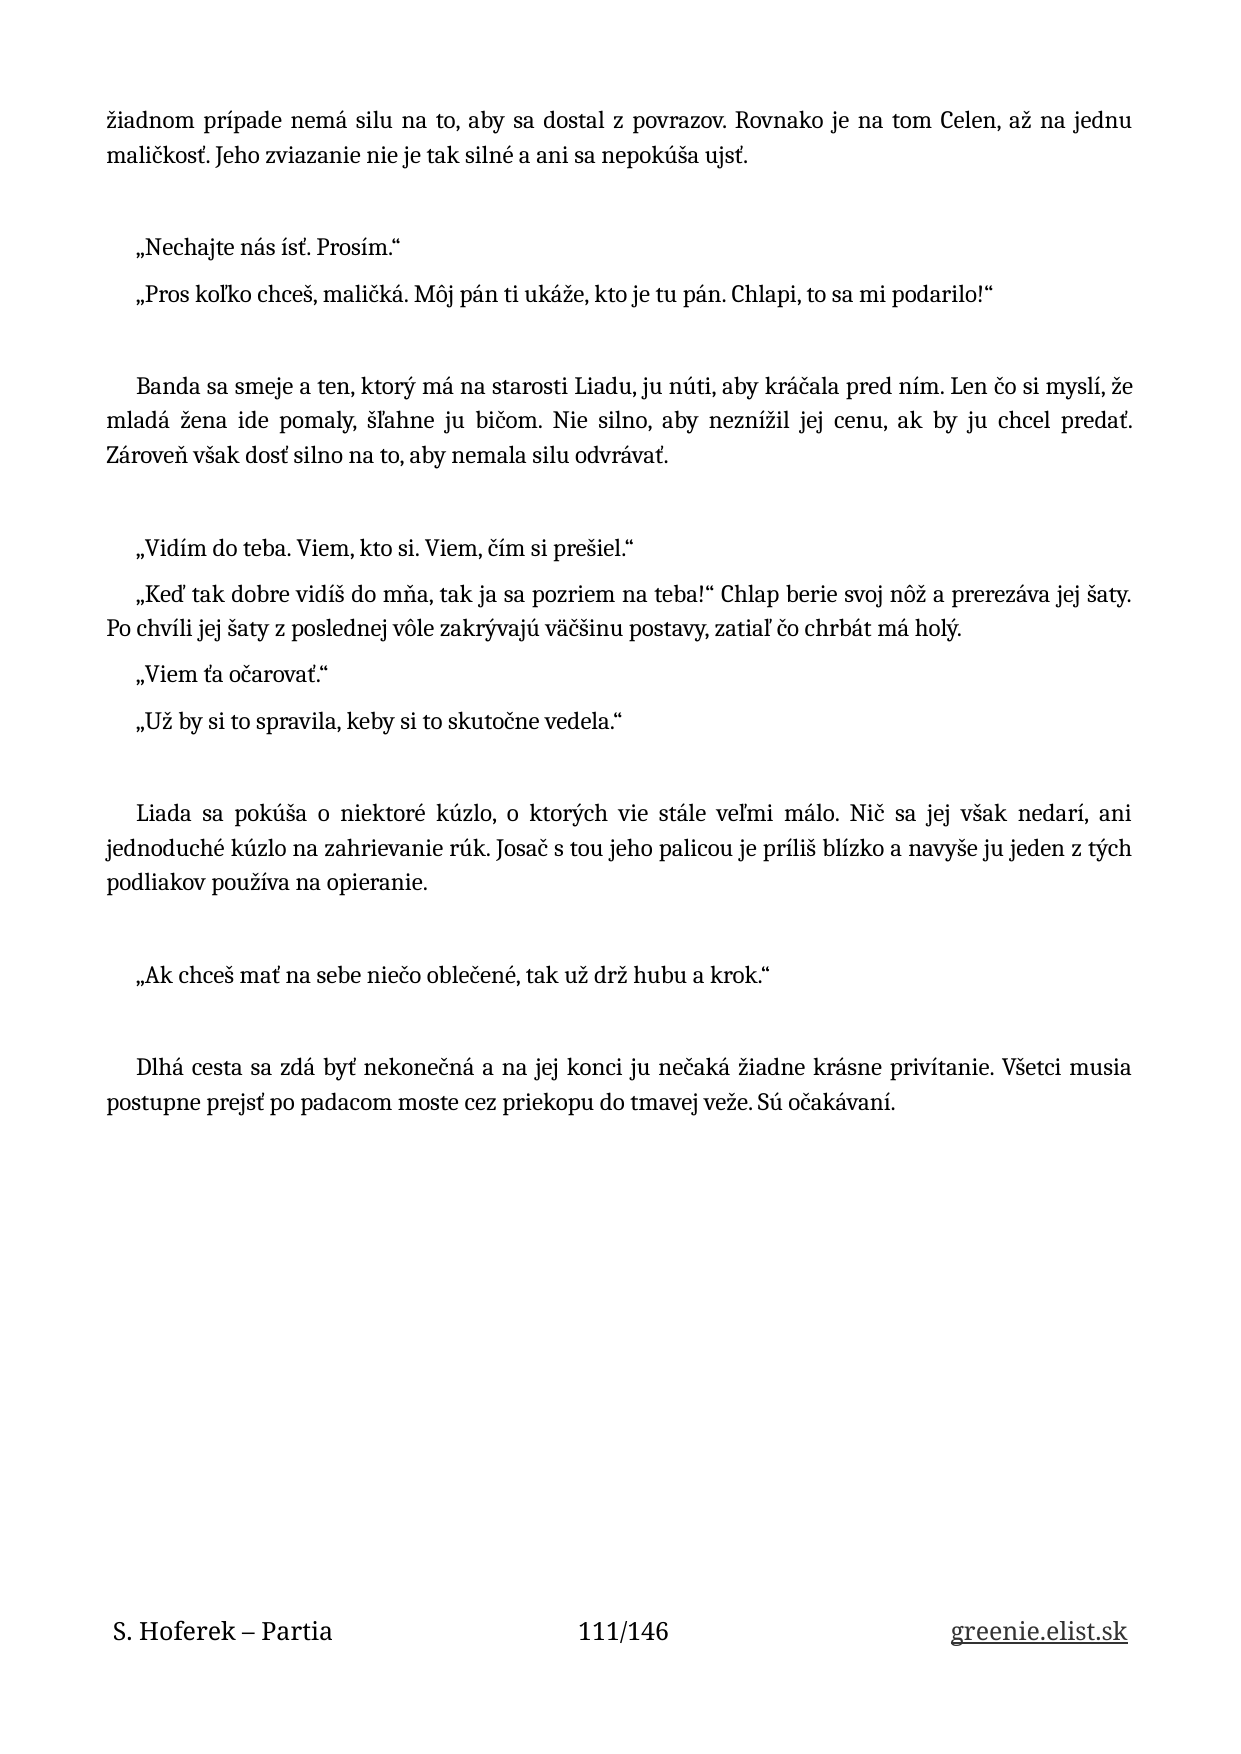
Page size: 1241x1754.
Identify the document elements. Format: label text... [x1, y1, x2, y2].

text žiadnom prípade nemá silu na to, aby sa dostal z povrazov. Rovnako je na tom Celen, až na jednu maličkosť. Jeho zviazanie nie je tak silné a ani sa nepokúša ujsť. [106, 106, 1134, 169]
text „Pros koľko chceš, maličká. Môj pán ti ukáže, kto je tu pán. Chlapi, to sa mi podarilo!“ [106, 279, 1134, 308]
text Banda sa smeje a ten, ktorý má na starosti Liadu, ju núti, aby kráčala pred ním. Len čo si myslí, že mladá žena ide pomaly, šľahne ju bičom. Nie silno, aby neznížil jej cenu, ak by ju chcel predať. Zároveň však dosť silno na to, aby nemala silu odvrávať. [106, 372, 1134, 470]
text „Keď tak dobre vidíš do mňa, tak ja sa pozriem na teba!“ Chlap berie svoj nôž a prerezáva jej šaty. Po chvíli jej šaty z poslednej vôle zakrývajú väčšinu postavy, zatiaľ čo chrbát má holý. [106, 580, 1134, 643]
text Liada sa pokúša o niektoré kúzlo, o ktorých vie stále veľmi málo. Nič sa jej však nedarí, ani jednoduché kúzlo na zahrievanie rúk. Josač s tou jeho palicou je príliš blízko a navyše ju jeden z tých podliakov používa na opieranie. [106, 799, 1134, 897]
text „Ak chceš mať na sebe niečo oblečené, tak už drž hubu a krok.“ [106, 961, 1134, 989]
text „Už by si to spravila, keby si to skutočne vedela.“ [106, 707, 1134, 735]
text Dlhá cesta sa zdá byť nekonečná a na jej konci ju nečaká žiadne krásne privítanie. Všetci musia postupne prejsť po padacom moste cez priekopu do tmavej veže. Sú očakávaní. [106, 1053, 1134, 1116]
text „Nechajte nás ísť. Prosím.“ [106, 233, 1134, 262]
text „Viem ťa očarovať.“ [106, 660, 1134, 689]
text „Vidím do teba. Viem, kto si. Viem, čím si prešiel.“ [106, 533, 1134, 562]
